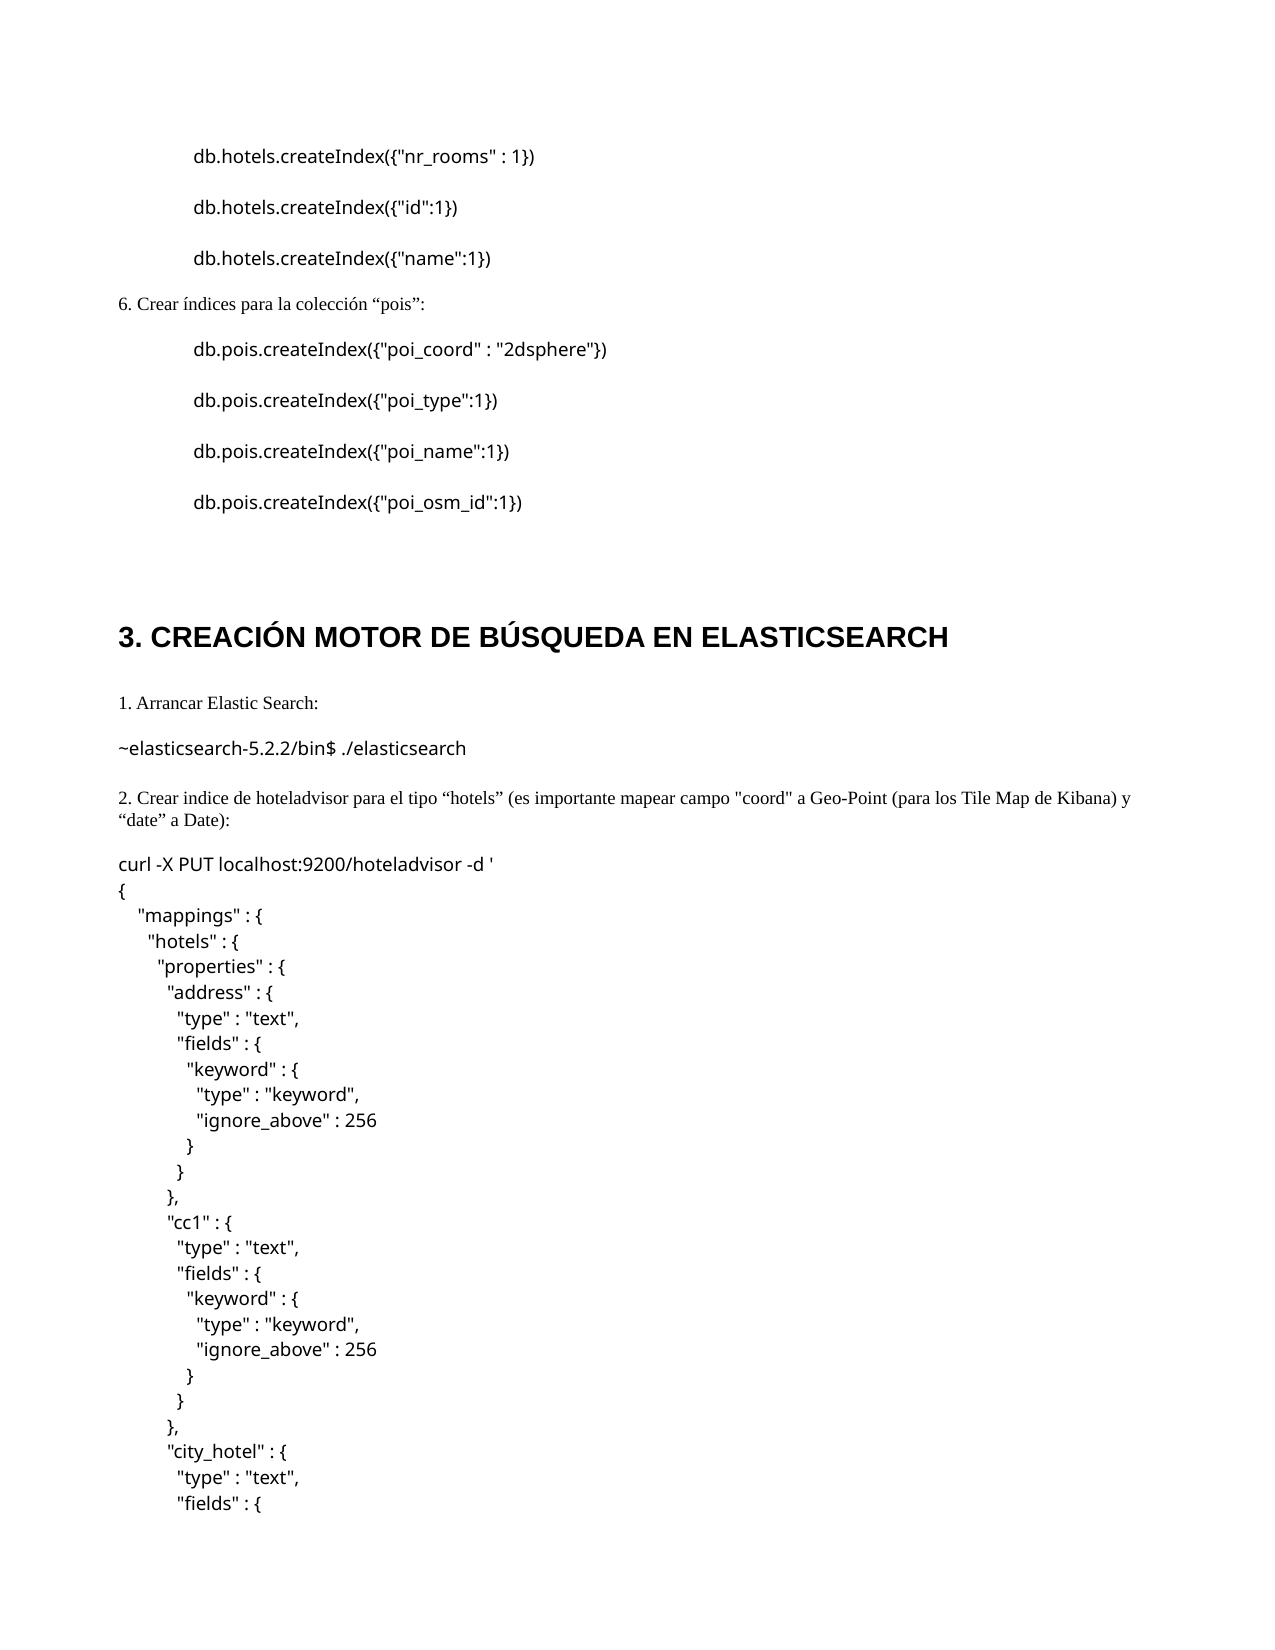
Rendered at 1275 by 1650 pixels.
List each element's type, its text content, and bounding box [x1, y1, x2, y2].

text "keyword" : { [118, 1056, 1157, 1081]
text "fields" : { [118, 1030, 1157, 1056]
text ~elasticsearch-5.2.2/bin$ ./elasticsearch [118, 735, 1157, 761]
text db.pois.createIndex({"poi_coord" : "2dsphere"}) [118, 336, 1157, 361]
text "mappings" : { [118, 903, 1157, 928]
text } [118, 1132, 1157, 1158]
subtitle 3. CREACIÓN MOTOR DE BÚSQUEDA EN ELASTICSEARCH [118, 620, 1157, 653]
text "ignore_above" : 256 [118, 1337, 1157, 1362]
text "address" : { [118, 979, 1157, 1005]
text "fields" : { [118, 1490, 1157, 1515]
text db.hotels.createIndex({"name":1}) [118, 246, 1157, 271]
text "cc1" : { [118, 1209, 1157, 1234]
text db.pois.createIndex({"poi_osm_id":1}) [118, 489, 1157, 514]
text } [118, 1388, 1157, 1413]
text } [118, 1158, 1157, 1183]
text "type" : "text", [118, 1005, 1157, 1030]
text "type" : "text", [118, 1464, 1157, 1490]
text "type" : "text", [118, 1234, 1157, 1260]
text } [118, 1362, 1157, 1388]
text "ignore_above" : 256 [118, 1107, 1157, 1132]
text }, [118, 1183, 1157, 1209]
text "city_hotel" : { [118, 1439, 1157, 1464]
text "type" : "keyword", [118, 1311, 1157, 1337]
text 2. Crear indice de hoteladvisor para el tipo “hotels” (es importante mapear campo "coord" a Geo-Point (para los Tile Map de Kibana) y “date” a Date): [118, 787, 1157, 830]
text 1. Arrancar Elastic Search: [118, 692, 1157, 714]
text "properties" : { [118, 954, 1157, 979]
text db.pois.createIndex({"poi_name":1}) [118, 438, 1157, 463]
text }, [118, 1413, 1157, 1439]
text 6. Crear índices para la colección “pois”: [118, 293, 1157, 314]
text db.hotels.createIndex({"id":1}) [118, 195, 1157, 220]
text curl -X PUT localhost:9200/hoteladvisor -d ' [118, 852, 1157, 877]
text { [118, 877, 1157, 903]
text "hotels" : { [118, 928, 1157, 954]
text db.pois.createIndex({"poi_type":1}) [118, 387, 1157, 412]
text "keyword" : { [118, 1286, 1157, 1311]
text "fields" : { [118, 1260, 1157, 1286]
text db.hotels.createIndex({"nr_rooms" : 1}) [118, 144, 1157, 169]
text "type" : "keyword", [118, 1081, 1157, 1107]
